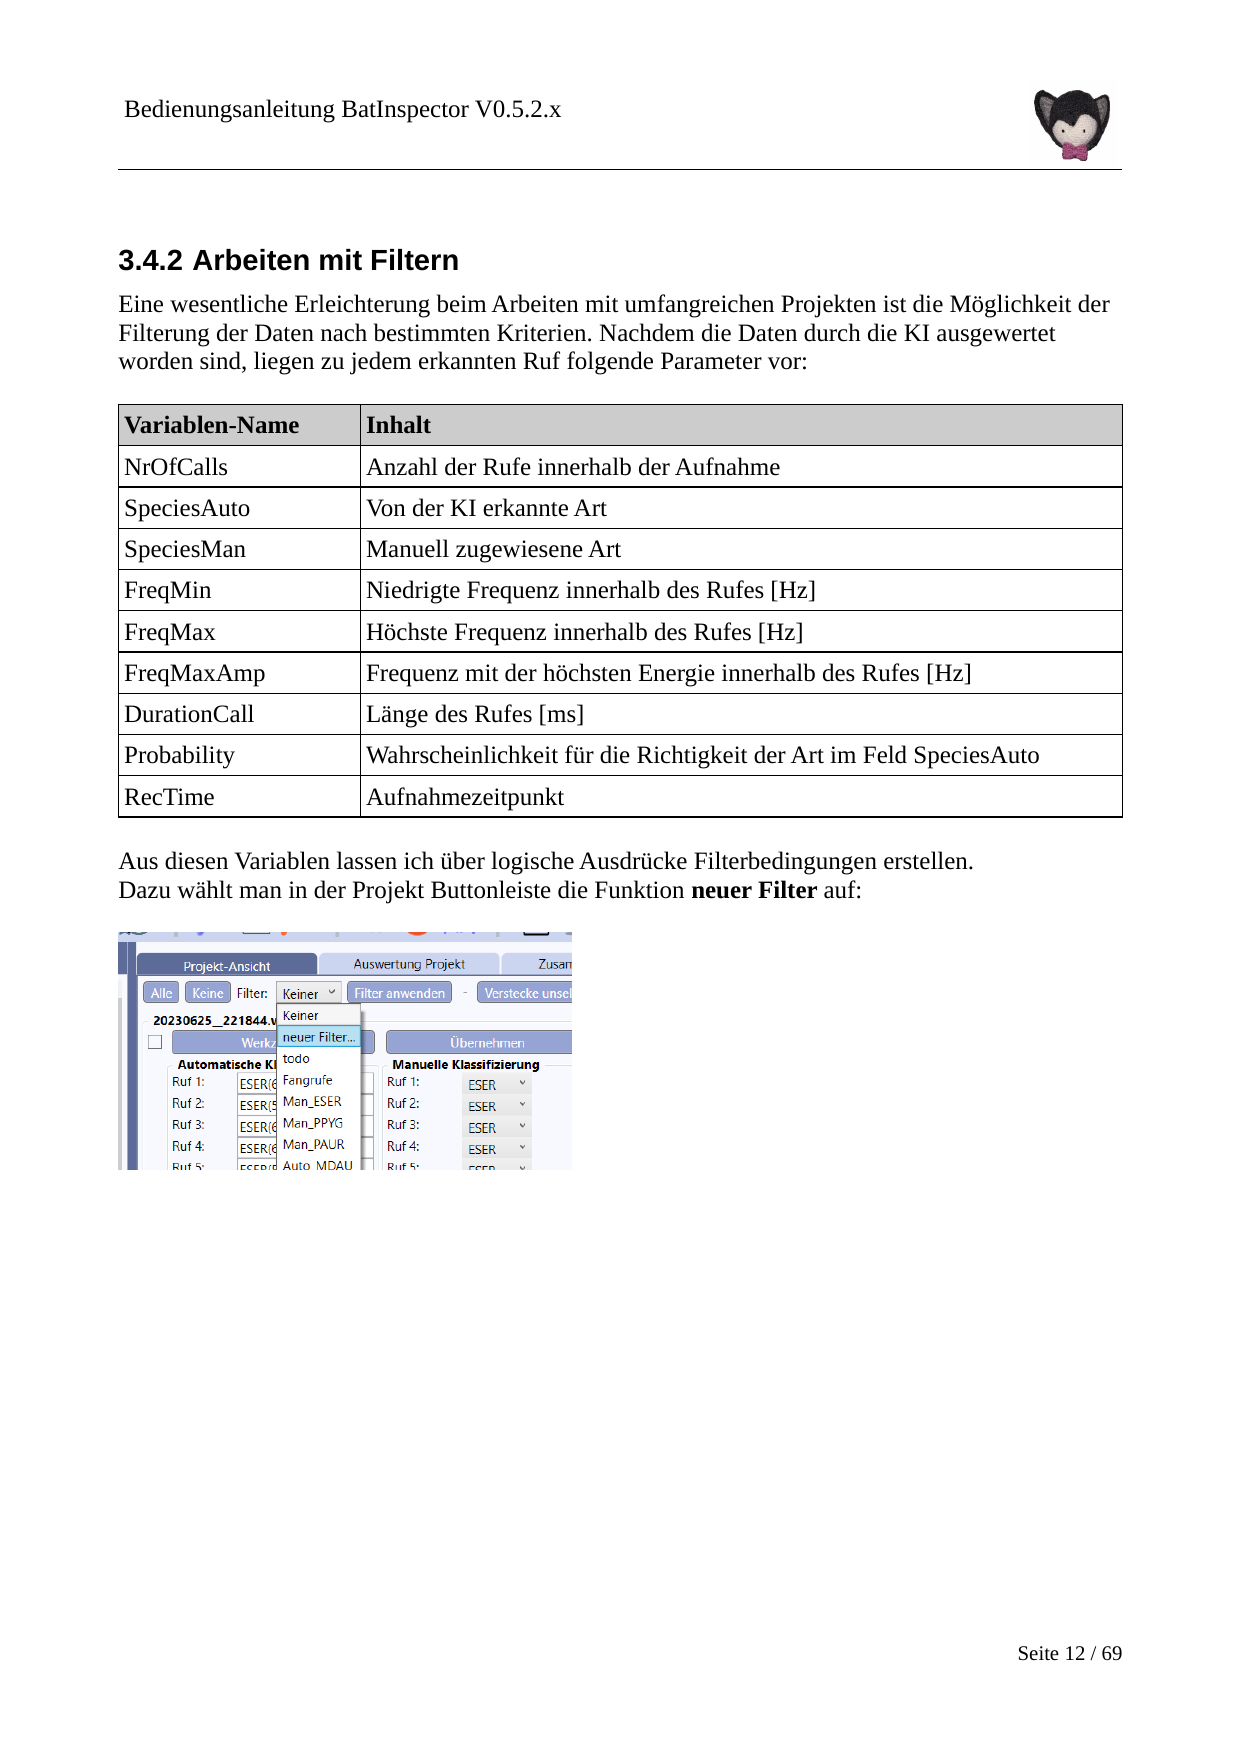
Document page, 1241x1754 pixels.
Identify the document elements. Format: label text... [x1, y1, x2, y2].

subtitle Arbeiten mit Filtern [118, 243, 1122, 276]
table_cell FreqMax [119, 611, 360, 651]
text Eine wesentliche Erleichterung beim Arbeiten mit umfangreichen Projekten ist die Möglichkeit der Filterung der Daten nach bestimmten Kriterien. Nachdem die Daten durch die KI ausgewertet worden sind, liegen zu jedem erkannten Ruf folgende Parameter vor: [118, 289, 1122, 375]
table_cell Probability [119, 735, 360, 775]
table_cell Manuell zugewiesene Art [361, 529, 1122, 569]
text Dazu wählt man in der Projekt Buttonleiste die Funktion neuer Filter auf: [118, 875, 1122, 904]
table_cell Wahrscheinlichkeit für die Richtigkeit der Art im Feld SpeciesAuto [361, 735, 1122, 775]
picture [118, 932, 572, 1170]
table_cell SpeciesAuto [119, 488, 360, 528]
table_cell SpeciesMan [119, 529, 360, 569]
table_cell FreqMaxAmp [119, 653, 360, 693]
table_header Variablen-Name [119, 405, 360, 445]
table_cell Aufnahmezeitpunkt [361, 776, 1122, 816]
table_cell Anzahl der Rufe innerhalb der Aufnahme [361, 446, 1122, 486]
table_cell RecTime [119, 776, 360, 816]
table_cell Niedrigte Frequenz innerhalb des Rufes [Hz] [361, 570, 1122, 610]
table_cell Höchste Frequenz innerhalb des Rufes [Hz] [361, 611, 1122, 651]
table_cell DurationCall [119, 694, 360, 734]
picture [1030, 80, 1119, 169]
table_cell Länge des Rufes [ms] [361, 694, 1122, 734]
table_cell NrOfCalls [119, 446, 360, 486]
table_cell FreqMin [119, 570, 360, 610]
table_cell Frequenz mit der höchsten Energie innerhalb des Rufes [Hz] [361, 653, 1122, 693]
text Aus diesen Variablen lassen ich über logische Ausdrücke Filterbedingungen erstellen. [118, 846, 1122, 875]
table_cell Von der KI erkannte Art [361, 488, 1122, 528]
table_header Inhalt [361, 405, 1122, 445]
